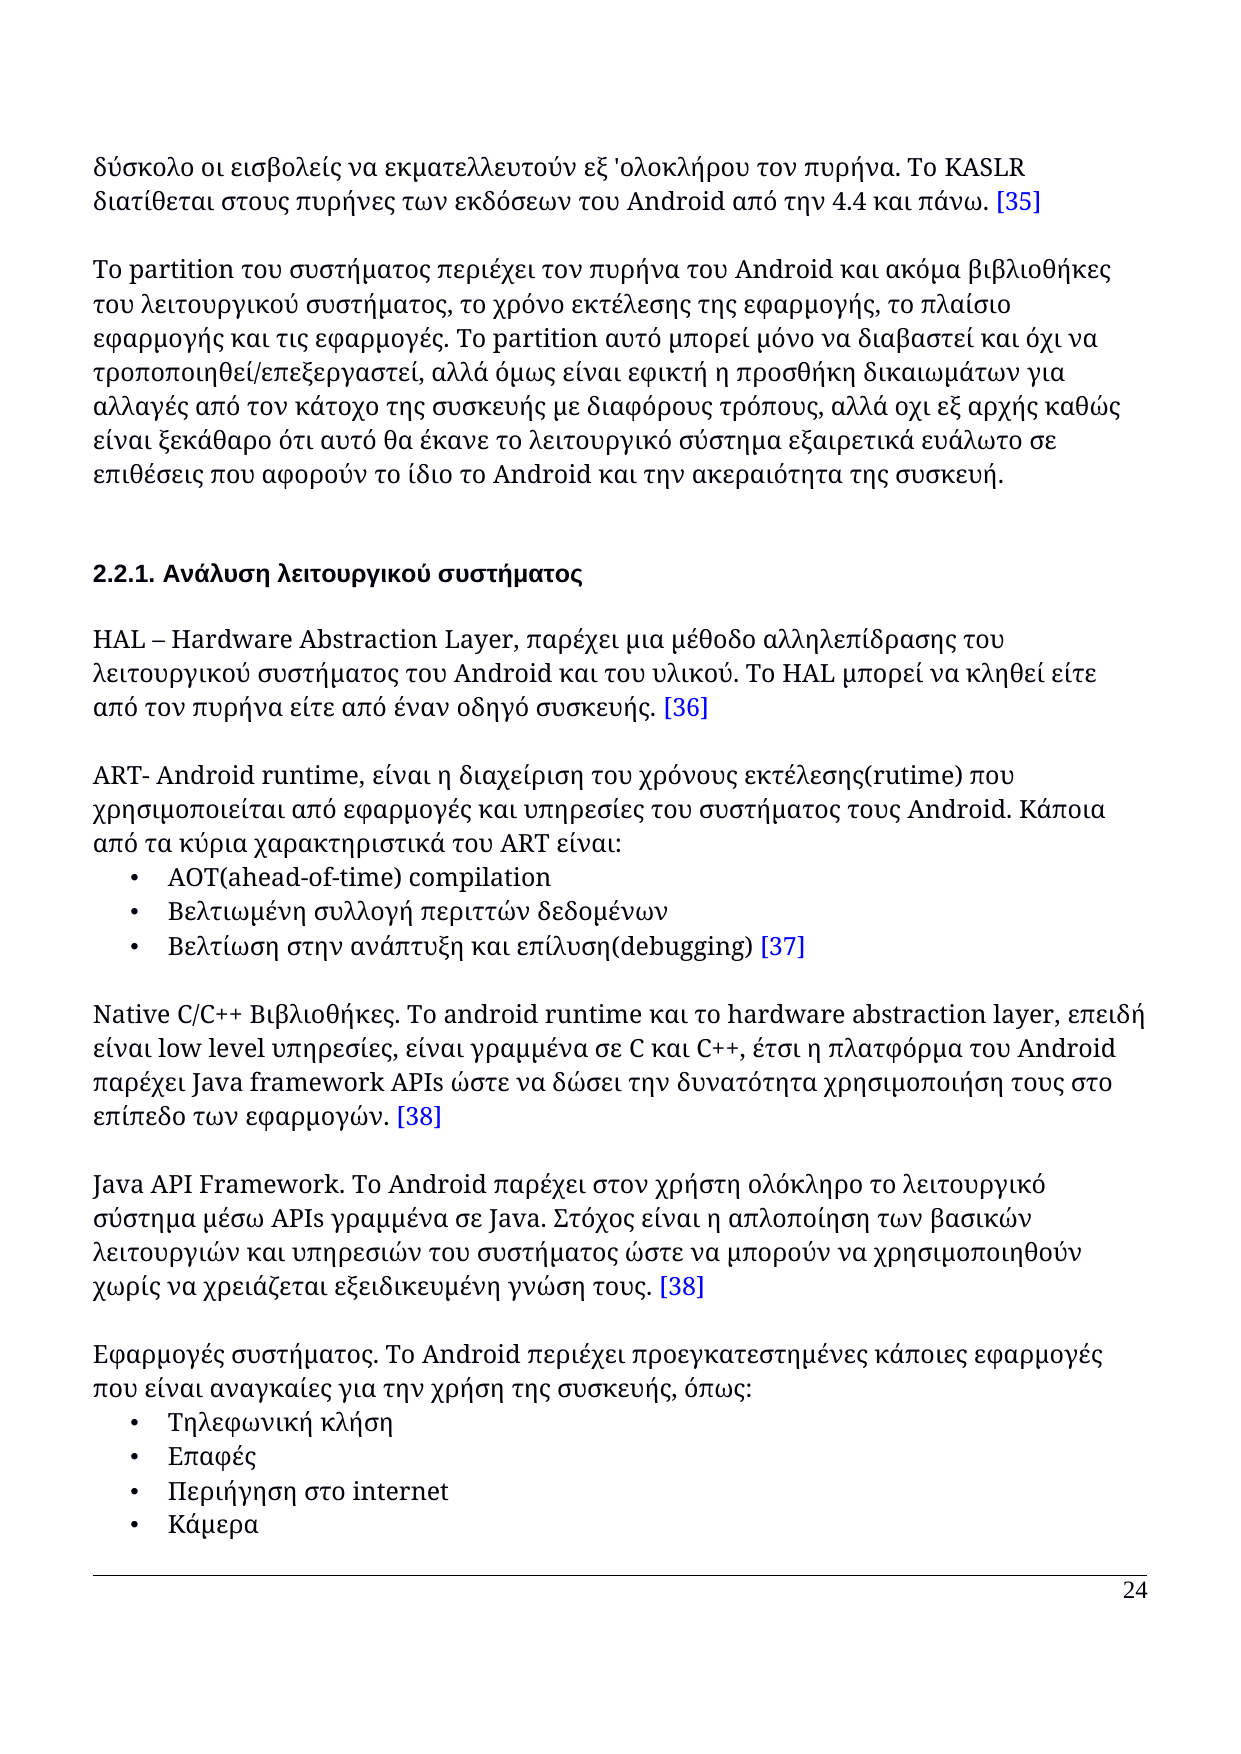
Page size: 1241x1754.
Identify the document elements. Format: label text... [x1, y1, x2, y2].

text HAL – Hardware Abstraction Layer, παρέχει μια μέθοδο αλληλεπίδρασης του λειτουργικού συστήματος του Android και του υλικού. Το HAL μπορεί να κληθεί είτε από τον πυρήνα είτε από έναν οδηγό συσκευής. [36] [93, 622, 1147, 724]
list Τηλεφωνική κλήση [130, 1405, 1147, 1439]
list Βελτιωμένη συλλογή περιττών δεδομένων [130, 894, 1147, 928]
text Το partition του συστήματος περιέχει τον πυρήνα του Android και ακόμα βιβλιοθήκες του λειτουργικού συστήματος, το χρόνο εκτέλεσης της εφαρμογής, το πλαίσιο εφαρμογής και τις εφαρμογές. Το partition αυτό μπορεί μόνο να διαβαστεί και όχι να τροποποιηθεί/επεξεργαστεί, αλλά όμως είναι εφικτή η προσθήκη δικαιωμάτων για αλλαγές από τον κάτοχο της συσκευής με διαφόρους τρόπους, αλλά οχι εξ αρχής καθώς είναι ξεκάθαρο ότι αυτό θα έκανε το λειτουργικό σύστημα εξαιρετικά ευάλωτο σε επιθέσεις που αφορούν το ίδιο το Android και την ακεραιότητα της συσκευή. [93, 252, 1147, 491]
text Java API Framework. Το Android παρέχει στον χρήστη ολόκληρο το λειτουργικό σύστημα μέσω APIs γραμμένα σε Java. Στόχος είναι η απλοποίηση των βασικών λειτουργιών και υπηρεσιών του συστήματος ώστε να μπορούν να χρησιμοποιηθούν χωρίς να χρειάζεται εξειδικευμένη γνώση τους. [38] [93, 1167, 1147, 1303]
text Εφαρμογές συστήματος. Το Android περιέχει προεγκατεστημένες κάποιες εφαρμογές που είναι αναγκαίες για την χρήση της συσκευής, όπως: [93, 1337, 1147, 1405]
list Κάμερα [130, 1507, 1147, 1541]
list Βελτίωση στην ανάπτυξη και επίλυση(debugging) [37] [130, 928, 1147, 962]
list Περιήγηση στο internet [130, 1473, 1147, 1507]
list AOT(ahead-of-time) compilation [130, 860, 1147, 894]
text δύσκολο οι εισβολείς να εκματελλευτούν εξ 'ολοκλήρου τον πυρήνα. Το KASLR διατίθεται στους πυρήνες των εκδόσεων του Android από την 4.4 και πάνω. [35] [93, 150, 1147, 218]
list Επαφές [130, 1439, 1147, 1473]
text 2.2.1. Ανάλυση λειτουργικού συστήματος [93, 559, 1147, 587]
text ART- Android runtime, είναι η διαχείριση του χρόνους εκτέλεσης(rutime) που χρησιμοποιείται από εφαρμογές και υπηρεσίες του συστήματος τους Android. Κάποια από τα κύρια χαρακτηριστικά του ART είναι: [93, 758, 1147, 860]
text Native C/C++ Βιβλιοθήκες. Το android runtime και το hardware abstraction layer, επειδή είναι low level υπηρεσίες, είναι γραμμένα σε C και C++, έτσι η πλατφόρμα του Android παρέχει Java framework APIs ώστε να δώσει την δυνατότητα χρησιμοποιήση τους στο επίπεδο των εφαρμογών. [38] [93, 996, 1147, 1132]
